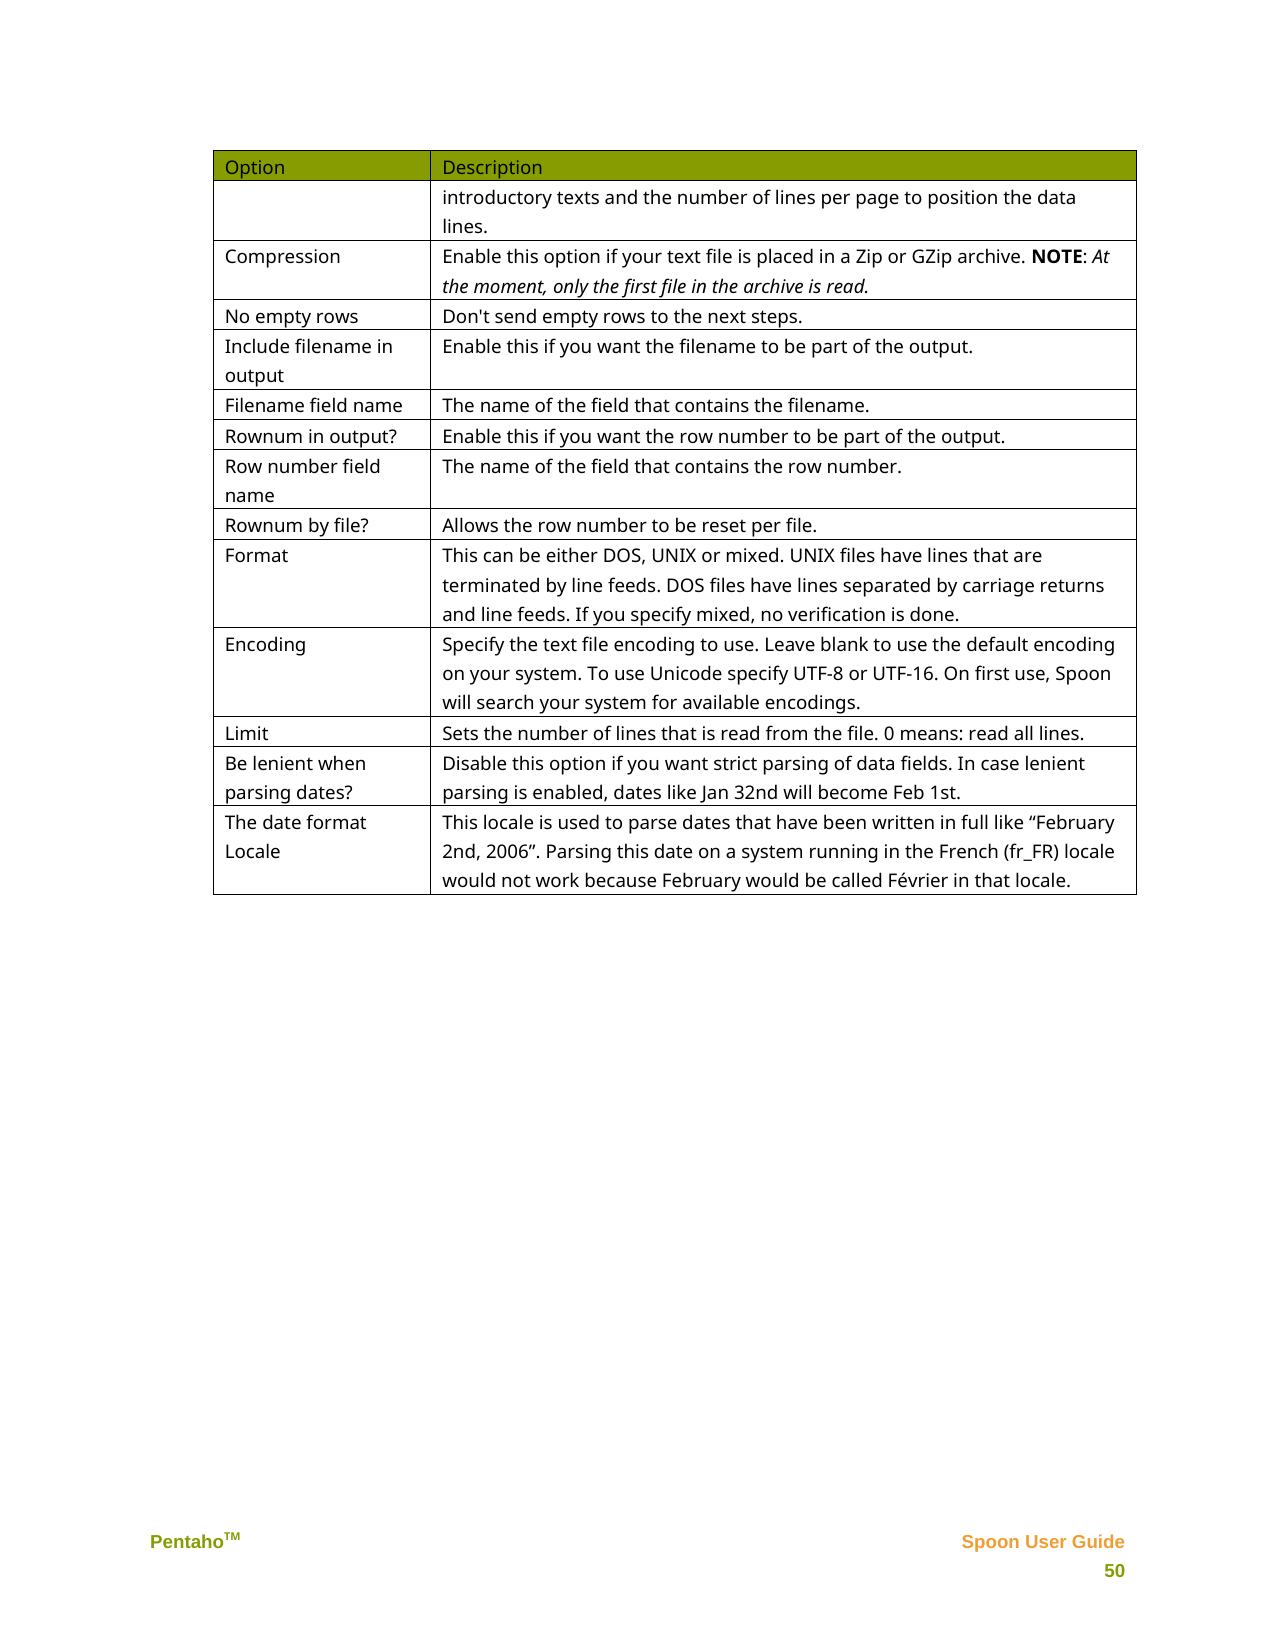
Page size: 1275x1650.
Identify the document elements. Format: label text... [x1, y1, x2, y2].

table_cell Don't send empty rows to the next steps. [431, 300, 1136, 329]
table_cell [214, 181, 430, 239]
table_cell Enable this if you want the filename to be part of the output. [431, 330, 1136, 388]
table_cell Enable this option if your text file is placed in a Zip or GZip archive. NOTE: At the moment, only the first file in the archive is read. [431, 241, 1136, 299]
table_cell Compression [214, 241, 430, 299]
table_cell Row number field name [214, 450, 430, 508]
table_cell The name of the field that contains the row number. [431, 450, 1136, 508]
table_cell The name of the field that contains the filename. [431, 390, 1136, 419]
table_header Description [431, 151, 1136, 180]
table_cell introductory texts and the number of lines per page to position the data lines. [431, 181, 1136, 239]
table_cell Limit [214, 717, 430, 746]
table_cell Filename field name [214, 390, 430, 419]
table_cell This can be either DOS, UNIX or mixed. UNIX files have lines that are terminated by line feeds. DOS files have lines separated by carriage returns and line feeds. If you specify mixed, no verification is done. [431, 540, 1136, 627]
table_cell Enable this if you want the row number to be part of the output. [431, 420, 1136, 449]
table_cell Allows the row number to be reset per file. [431, 509, 1136, 538]
table_cell Include filename in output [214, 330, 430, 388]
table_cell Rownum in output? [214, 420, 430, 449]
table_cell Be lenient when parsing dates? [214, 747, 430, 805]
table_cell Specify the text file encoding to use. Leave blank to use the default encoding on your system. To use Unicode specify UTF-8 or UTF-16. On first use, Spoon will search your system for available encodings. [431, 628, 1136, 716]
table_cell No empty rows [214, 300, 430, 329]
table_cell Disable this option if you want strict parsing of data fields. In case lenient parsing is enabled, dates like Jan 32nd will become Feb 1st. [431, 747, 1136, 805]
table_cell Format [214, 540, 430, 627]
table_cell The date format Locale [214, 806, 430, 894]
table_cell Rownum by file? [214, 509, 430, 538]
table_header Option [214, 151, 430, 180]
table_cell Encoding [214, 628, 430, 716]
table_cell This locale is used to parse dates that have been written in full like “February 2nd, 2006”. Parsing this date on a system running in the French (fr_FR) locale would not work because February would be called Février in that locale. [431, 806, 1136, 894]
table_cell Sets the number of lines that is read from the file. 0 means: read all lines. [431, 717, 1136, 746]
